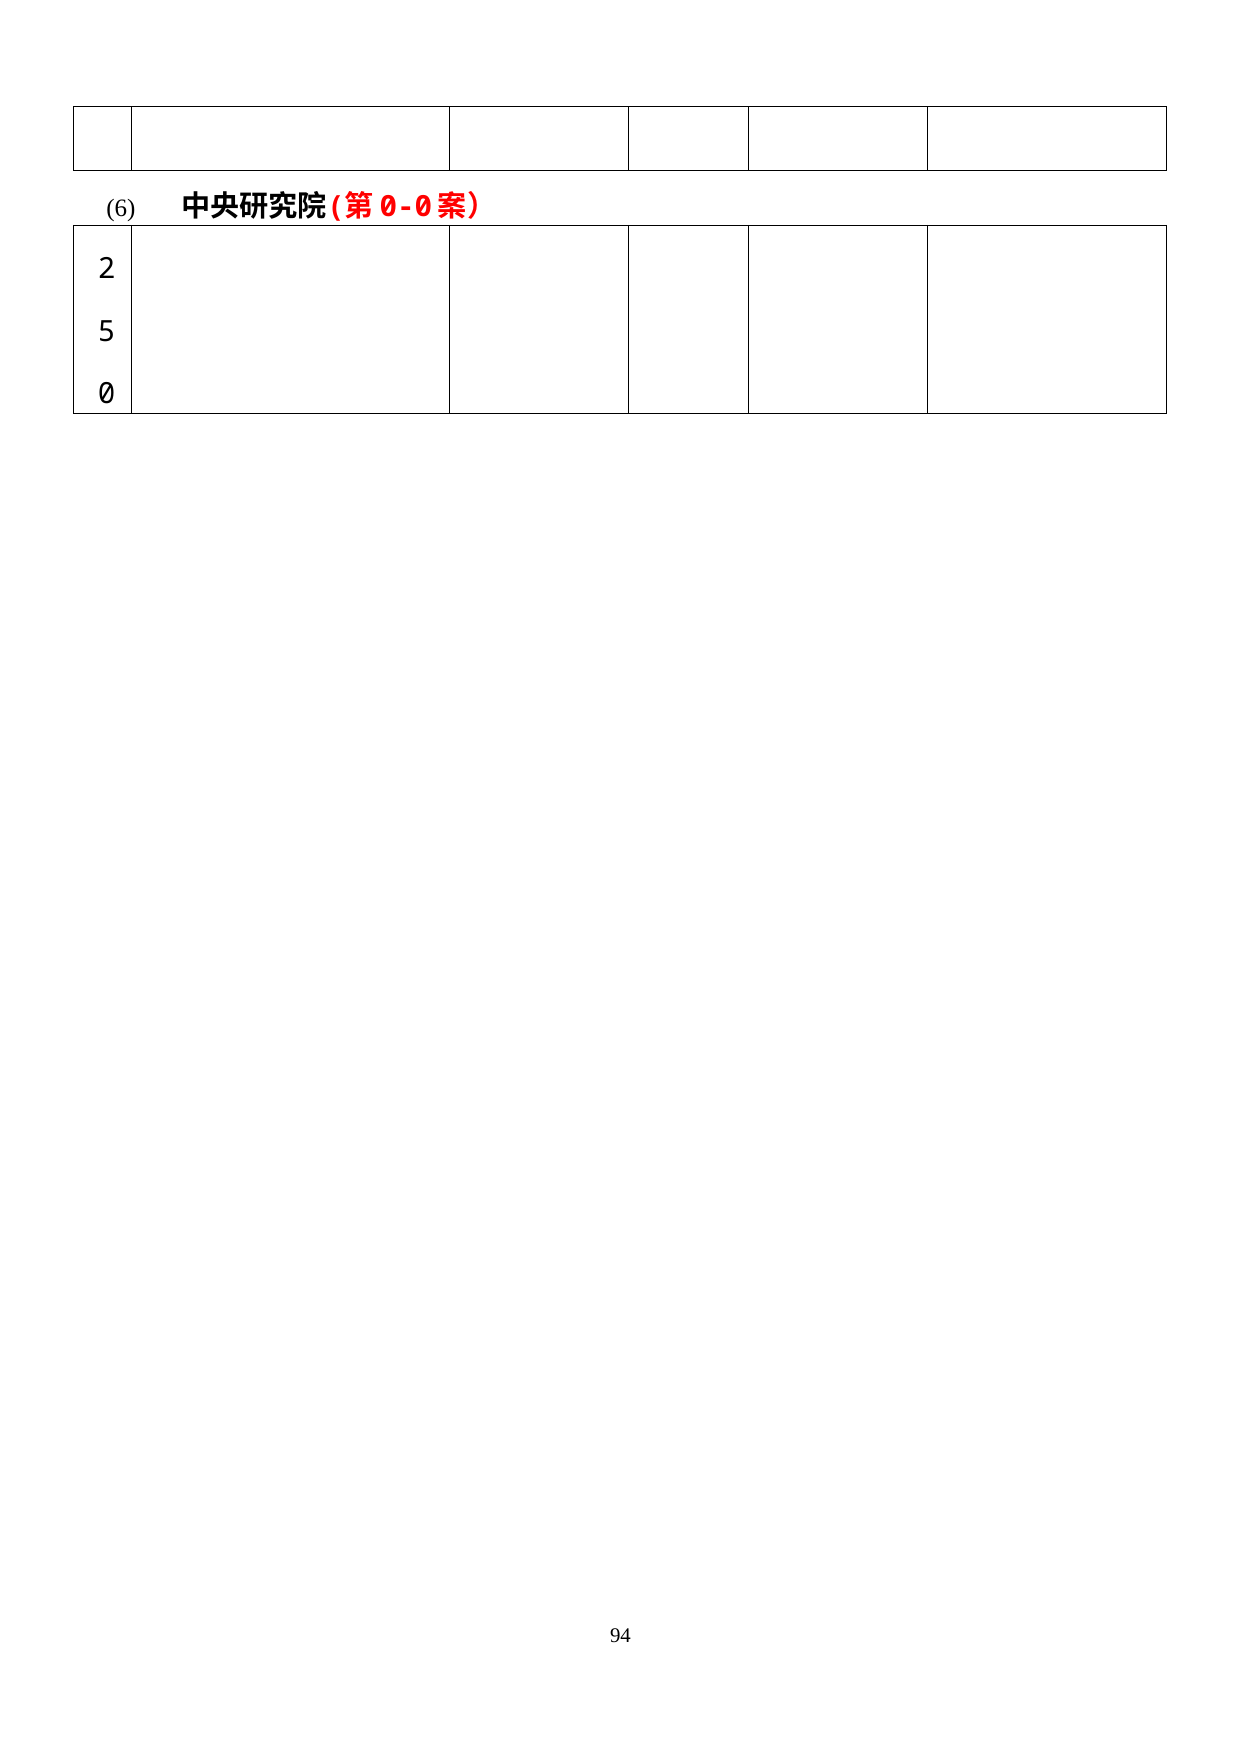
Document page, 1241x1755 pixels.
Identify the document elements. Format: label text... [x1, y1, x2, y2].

table_header [629, 226, 748, 413]
table_header [74, 107, 131, 169]
table_header [629, 107, 748, 169]
table_header [749, 226, 927, 413]
table_header [74, 226, 131, 413]
table_header [132, 107, 449, 169]
table_header [450, 107, 628, 169]
list 中央研究院(第0-0案） [106, 183, 1166, 225]
table_header [450, 226, 628, 413]
table_header [928, 226, 1166, 413]
table_header [132, 226, 449, 413]
table_header [928, 107, 1166, 169]
table_header [749, 107, 927, 169]
